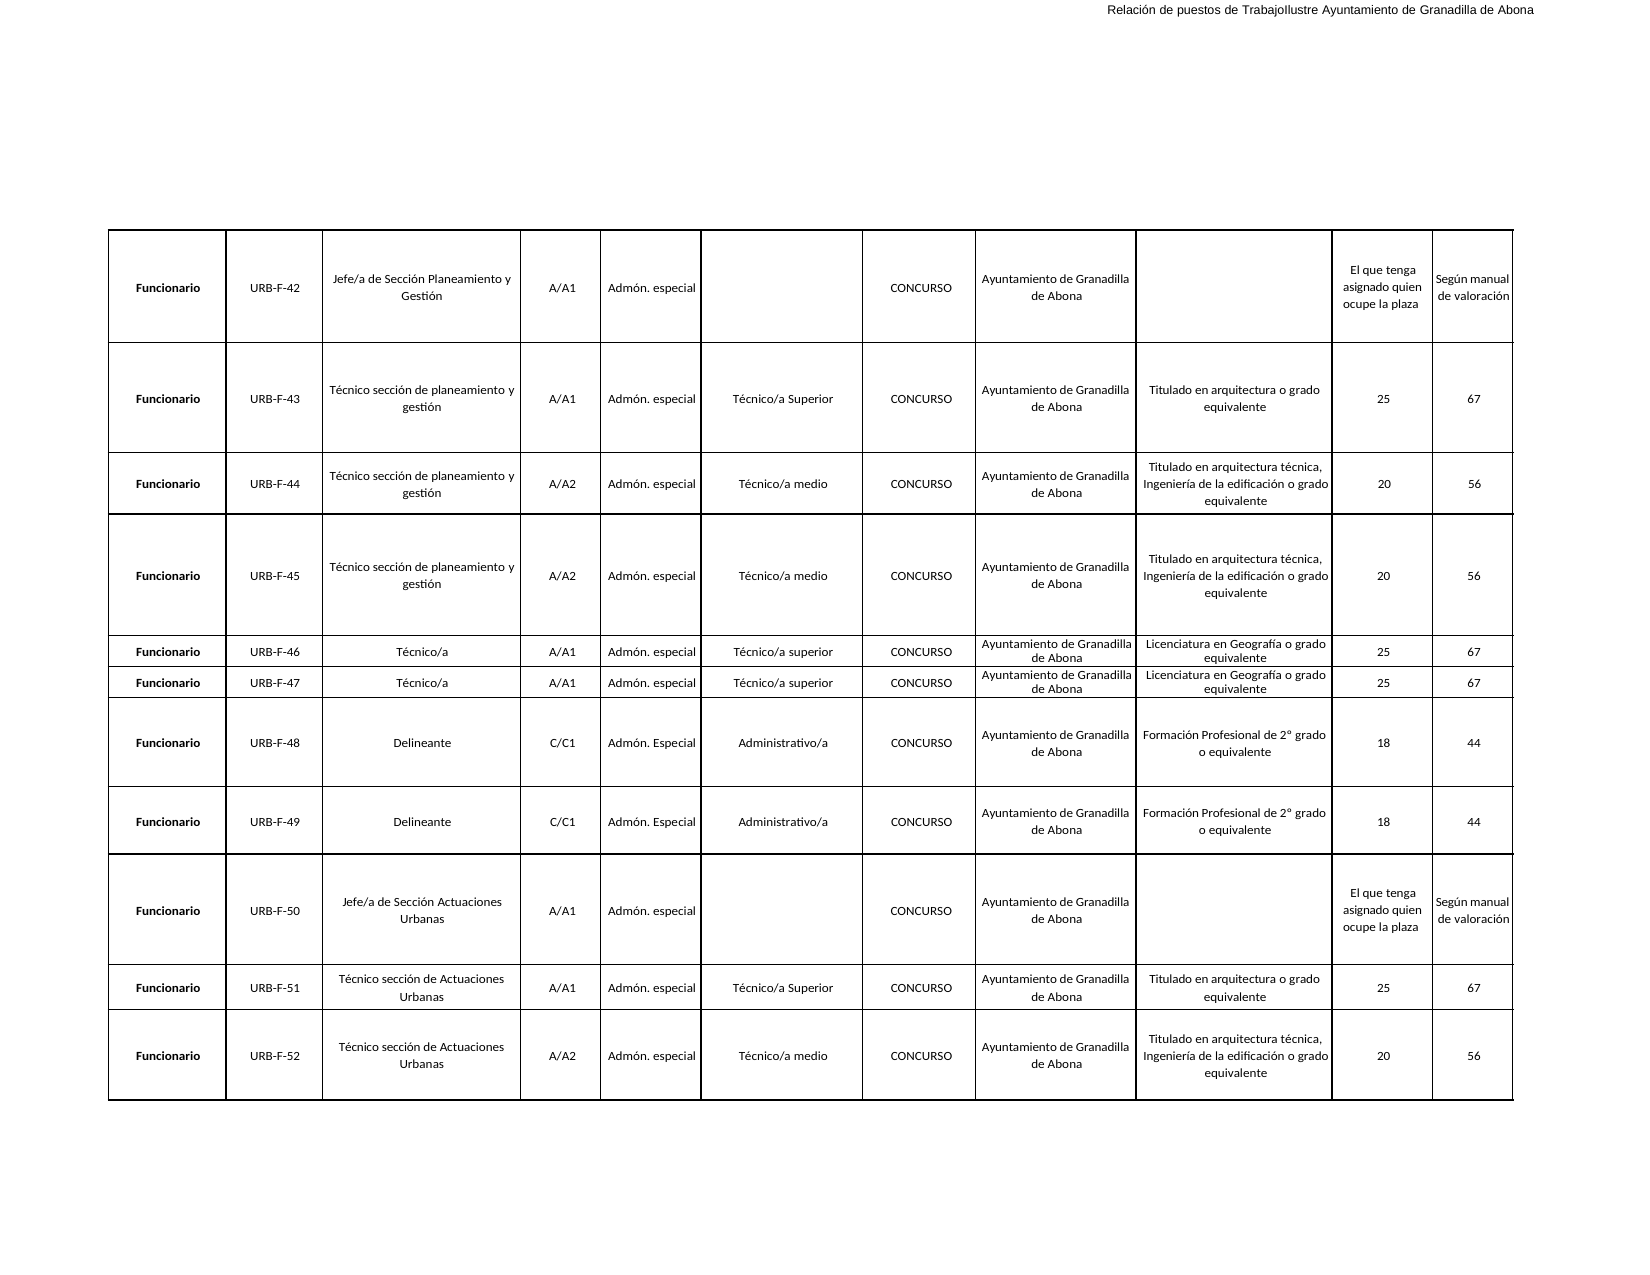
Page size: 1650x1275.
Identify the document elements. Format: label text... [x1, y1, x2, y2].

table_cell 44 [1433, 698, 1512, 786]
table_cell Funcionario [109, 667, 225, 697]
table_cell CONCURSO [863, 343, 975, 452]
table_cell Técnico/a [323, 636, 520, 666]
table_header Admón. especial [601, 231, 700, 341]
table_cell Técnico sección de Actuaciones Urbanas [323, 1010, 520, 1099]
table_cell Ayuntamiento de Granadilla de Abona [976, 855, 1135, 963]
table_cell CONCURSO [863, 965, 975, 1008]
table_cell Funcionario [109, 343, 225, 452]
table_cell 20 [1333, 515, 1432, 634]
table_cell Administrativo/a [702, 698, 862, 786]
table_cell URB-F-43 [227, 343, 322, 452]
table_cell 67 [1433, 343, 1512, 452]
table_cell 18 [1333, 698, 1432, 786]
table_cell 25 [1333, 667, 1432, 697]
table_cell A/A1 [521, 343, 600, 452]
table_cell Admón. especial [601, 855, 700, 963]
table_cell [1137, 855, 1331, 963]
table_cell CONCURSO [863, 636, 975, 666]
table_cell Ayuntamiento de Granadilla de Abona [976, 965, 1135, 1008]
table_cell CONCURSO [863, 1010, 975, 1099]
table_cell Formación Profesional de 2º grado o equivalente [1137, 698, 1331, 786]
table_cell 20 [1333, 453, 1432, 513]
table_cell Admón. especial [601, 1010, 700, 1099]
table_cell URB-F-51 [227, 965, 322, 1008]
table_cell Técnico/a medio [702, 515, 862, 634]
table_cell CONCURSO [863, 515, 975, 634]
table_header [702, 231, 862, 341]
table_cell URB-F-52 [227, 1010, 322, 1099]
table_cell Funcionario [109, 453, 225, 513]
table_cell 56 [1433, 515, 1512, 634]
table_cell Delineante [323, 698, 520, 786]
table_cell 44 [1433, 787, 1512, 853]
table_cell Ayuntamiento de Granadilla de Abona [976, 787, 1135, 853]
table_cell Titulado en arquitectura o grado equivalente [1137, 965, 1331, 1008]
table_cell Ayuntamiento de Granadilla de Abona [976, 667, 1135, 697]
table_cell Admón. Especial [601, 698, 700, 786]
table_cell Formación Profesional de 2º grado o equivalente [1137, 787, 1331, 853]
table_cell Ayuntamiento de Granadilla de Abona [976, 453, 1135, 513]
table_cell Funcionario [109, 515, 225, 634]
table_cell URB-F-47 [227, 667, 322, 697]
table_cell Funcionario [109, 855, 225, 963]
table_cell 56 [1433, 453, 1512, 513]
table_cell CONCURSO [863, 855, 975, 963]
table_cell Admón. especial [601, 965, 700, 1008]
table_cell CONCURSO [863, 698, 975, 786]
table_cell El que tenga asignado quien ocupe la plaza [1333, 855, 1432, 963]
table_cell Administrativo/a [702, 787, 862, 853]
table_cell 67 [1433, 636, 1512, 666]
table_cell C/C1 [521, 698, 600, 786]
table_cell A/A2 [521, 1010, 600, 1099]
table_cell Técnico sección de Actuaciones Urbanas [323, 965, 520, 1008]
table_cell A/A1 [521, 667, 600, 697]
table_cell 25 [1333, 965, 1432, 1008]
table_cell Admón. especial [601, 636, 700, 666]
table_cell A/A2 [521, 453, 600, 513]
table_cell Ayuntamiento de Granadilla de Abona [976, 698, 1135, 786]
table_cell Técnico/a [323, 667, 520, 697]
table_cell Técnico/a Superior [702, 343, 862, 452]
table_cell Técnico/a medio [702, 1010, 862, 1099]
table_cell Técnico/a Superior [702, 965, 862, 1008]
table_header [1137, 231, 1331, 341]
table_cell 56 [1433, 1010, 1512, 1099]
table_cell URB-F-49 [227, 787, 322, 853]
table_header A/A1 [521, 231, 600, 341]
table_cell Licenciatura en Geografía o grado equivalente [1137, 667, 1331, 697]
table_cell 25 [1333, 636, 1432, 666]
table_cell 20 [1333, 1010, 1432, 1099]
table_cell Admón. especial [601, 453, 700, 513]
table_cell Jefe/a de Sección Actuaciones Urbanas [323, 855, 520, 963]
table_cell URB-F-45 [227, 515, 322, 634]
table_cell URB-F-44 [227, 453, 322, 513]
table_cell CONCURSO [863, 453, 975, 513]
table_cell URB-F-50 [227, 855, 322, 963]
table_cell Funcionario [109, 1010, 225, 1099]
table_cell Titulado en arquitectura técnica, Ingeniería de la edificación o grado equivalente [1137, 1010, 1331, 1099]
table_cell Admón. especial [601, 515, 700, 634]
table_cell Admón. especial [601, 667, 700, 697]
table_cell A/A1 [521, 855, 600, 963]
table_cell Técnico sección de planeamiento y gestión [323, 515, 520, 634]
table_cell URB-F-46 [227, 636, 322, 666]
table_cell A/A1 [521, 636, 600, 666]
table_cell Técnico sección de planeamiento y gestión [323, 453, 520, 513]
table_cell Según manual de valoración [1433, 855, 1512, 963]
table_cell Funcionario [109, 787, 225, 853]
table_cell Titulado en arquitectura técnica, Ingeniería de la edificación o grado equivalente [1137, 515, 1331, 634]
table_cell Admón. Especial [601, 787, 700, 853]
table_header Jefe/a de Sección Planeamiento y Gestión [323, 231, 520, 341]
table_header Funcionario [109, 231, 225, 341]
table_cell Titulado en arquitectura o grado equivalente [1137, 343, 1331, 452]
table_cell 67 [1433, 965, 1512, 1008]
table_cell Funcionario [109, 636, 225, 666]
table_cell Ayuntamiento de Granadilla de Abona [976, 515, 1135, 634]
table_cell Titulado en arquitectura técnica, Ingeniería de la edificación o grado equivalente [1137, 453, 1331, 513]
table_cell Funcionario [109, 698, 225, 786]
table_cell 18 [1333, 787, 1432, 853]
table_cell A/A2 [521, 515, 600, 634]
table_cell CONCURSO [863, 787, 975, 853]
table_cell [702, 855, 862, 963]
table_cell URB-F-48 [227, 698, 322, 786]
table_header Según manual de valoración [1433, 231, 1512, 341]
table_header CONCURSO [863, 231, 975, 341]
table_cell Ayuntamiento de Granadilla de Abona [976, 1010, 1135, 1099]
table_cell Ayuntamiento de Granadilla de Abona [976, 343, 1135, 452]
table_cell Técnico/a medio [702, 453, 862, 513]
table_cell Técnico/a superior [702, 636, 862, 666]
table_cell Técnico sección de planeamiento y gestión [323, 343, 520, 452]
table_cell C/C1 [521, 787, 600, 853]
table_cell Técnico/a superior [702, 667, 862, 697]
table_cell Ayuntamiento de Granadilla de Abona [976, 636, 1135, 666]
table_header Ayuntamiento de Granadilla de Abona [976, 231, 1135, 341]
table_cell Funcionario [109, 965, 225, 1008]
table_header El que tenga asignado quien ocupe la plaza [1333, 231, 1432, 341]
table_header URB-F-42 [227, 231, 322, 341]
table_cell Delineante [323, 787, 520, 853]
table_cell CONCURSO [863, 667, 975, 697]
table_cell 67 [1433, 667, 1512, 697]
table_cell A/A1 [521, 965, 600, 1008]
table_cell Admón. especial [601, 343, 700, 452]
table_cell Licenciatura en Geografía o grado equivalente [1137, 636, 1331, 666]
table_cell 25 [1333, 343, 1432, 452]
